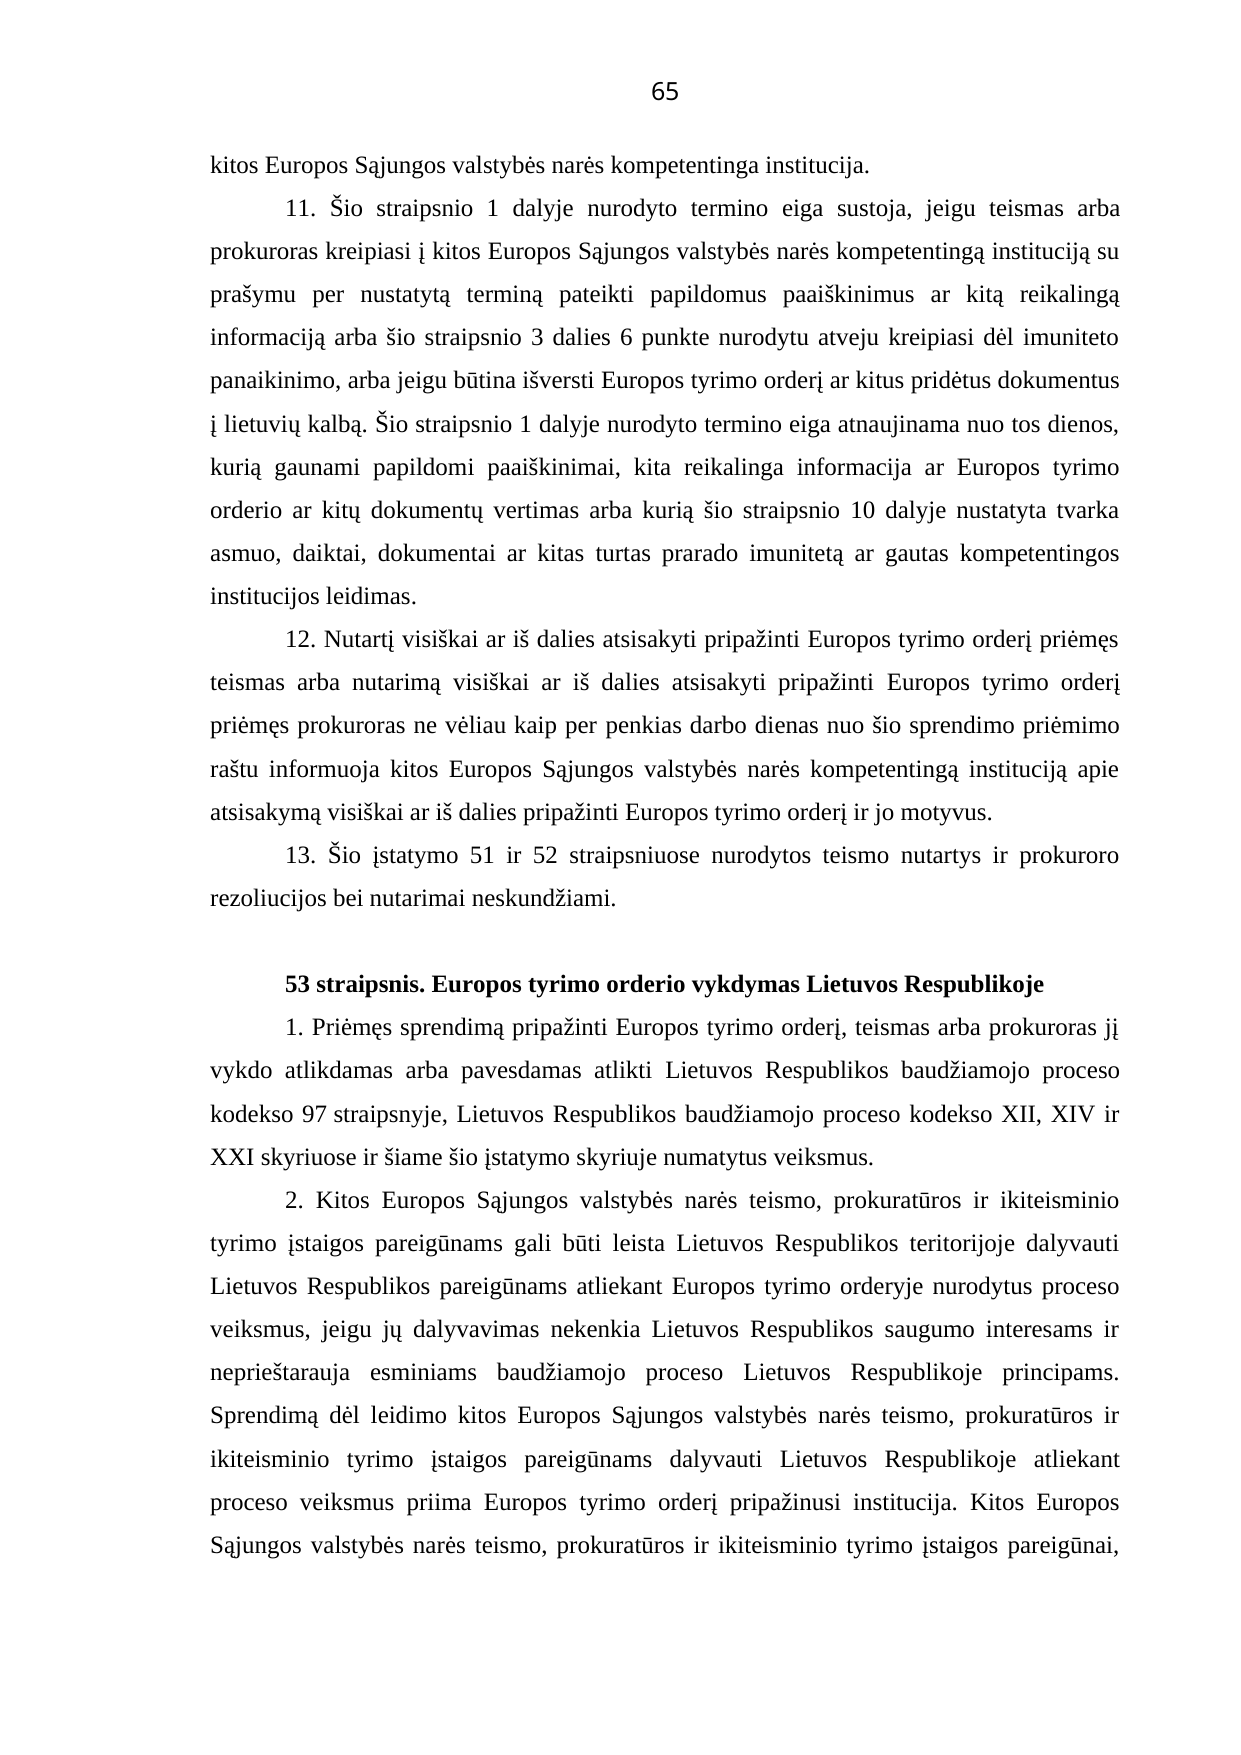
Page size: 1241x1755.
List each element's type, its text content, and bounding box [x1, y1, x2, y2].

text 11. Šio straipsnio 1 dalyje nurodyto termino eiga sustoja, jeigu teismas arba prokuroras kreipiasi į kitos Europos Sąjungos valstybės narės kompetentingą instituciją su prašymu per nustatytą terminą pateikti papildomus paaiškinimus ar kitą reikalingą informaciją arba šio straipsnio 3 dalies 6 punkte nurodytu atveju kreipiasi dėl imuniteto panaikinimo, arba jeigu būtina išversti Europos tyrimo orderį ar kitus pridėtus dokumentus į lietuvių kalbą. Šio straipsnio 1 dalyje nurodyto termino eiga atnaujinama nuo tos dienos, kurią gaunami papildomi paaiškinimai, kita reikalinga informacija ar Europos tyrimo orderio ar kitų dokumentų vertimas arba kurią šio straipsnio 10 dalyje nustatyta tvarka asmuo, daiktai, dokumentai ar kitas turtas prarado imunitetą ar gautas kompetentingos institucijos leidimas. [210, 193, 1120, 610]
text 12. Nutartį visiškai ar iš dalies atsisakyti pripažinti Europos tyrimo orderį priėmęs teismas arba nutarimą visiškai ar iš dalies atsisakyti pripažinti Europos tyrimo orderį priėmęs prokuroras ne vėliau kaip per penkias darbo dienas nuo šio sprendimo priėmimo raštu informuoja kitos Europos Sąjungos valstybės narės kompetentingą instituciją apie atsisakymą visiškai ar iš dalies pripažinti Europos tyrimo orderį ir jo motyvus. [210, 624, 1120, 826]
text 53 straipsnis. Europos tyrimo orderio vykdymas Lietuvos Respublikoje [210, 969, 1120, 998]
text 1. Priėmęs sprendimą pripažinti Europos tyrimo orderį, teismas arba prokuroras jį vykdo atlikdamas arba pavesdamas atlikti Lietuvos Respublikos baudžiamojo proceso kodekso 97 straipsnyje, Lietuvos Respublikos baudžiamojo proceso kodekso XII, XIV ir XXI skyriuose ir šiame šio įstatymo skyriuje numatytus veiksmus. [210, 1012, 1120, 1171]
text 13. Šio įstatymo 51 ir 52 straipsniuose nurodytos teismo nutartys ir prokuroro rezoliucijos bei nutarimai neskundžiami. [210, 840, 1120, 912]
text 2. Kitos Europos Sąjungos valstybės narės teismo, prokuratūros ir ikiteisminio tyrimo įstaigos pareigūnams gali būti leista Lietuvos Respublikos teritorijoje dalyvauti Lietuvos Respublikos pareigūnams atliekant Europos tyrimo orderyje nurodytus proceso veiksmus, jeigu jų dalyvavimas nekenkia Lietuvos Respublikos saugumo interesams ir neprieštarauja esminiams baudžiamojo proceso Lietuvos Respublikoje principams. Sprendimą dėl leidimo kitos Europos Sąjungos valstybės narės teismo, prokuratūros ir ikiteisminio tyrimo įstaigos pareigūnams dalyvauti Lietuvos Respublikoje atliekant proceso veiksmus priima Europos tyrimo orderį pripažinusi institucija. Kitos Europos Sąjungos valstybės narės teismo, prokuratūros ir ikiteisminio tyrimo įstaigos pareigūnai, [210, 1185, 1120, 1559]
text kitos Europos Sąjungos valstybės narės kompetentinga institucija. [210, 150, 1120, 179]
